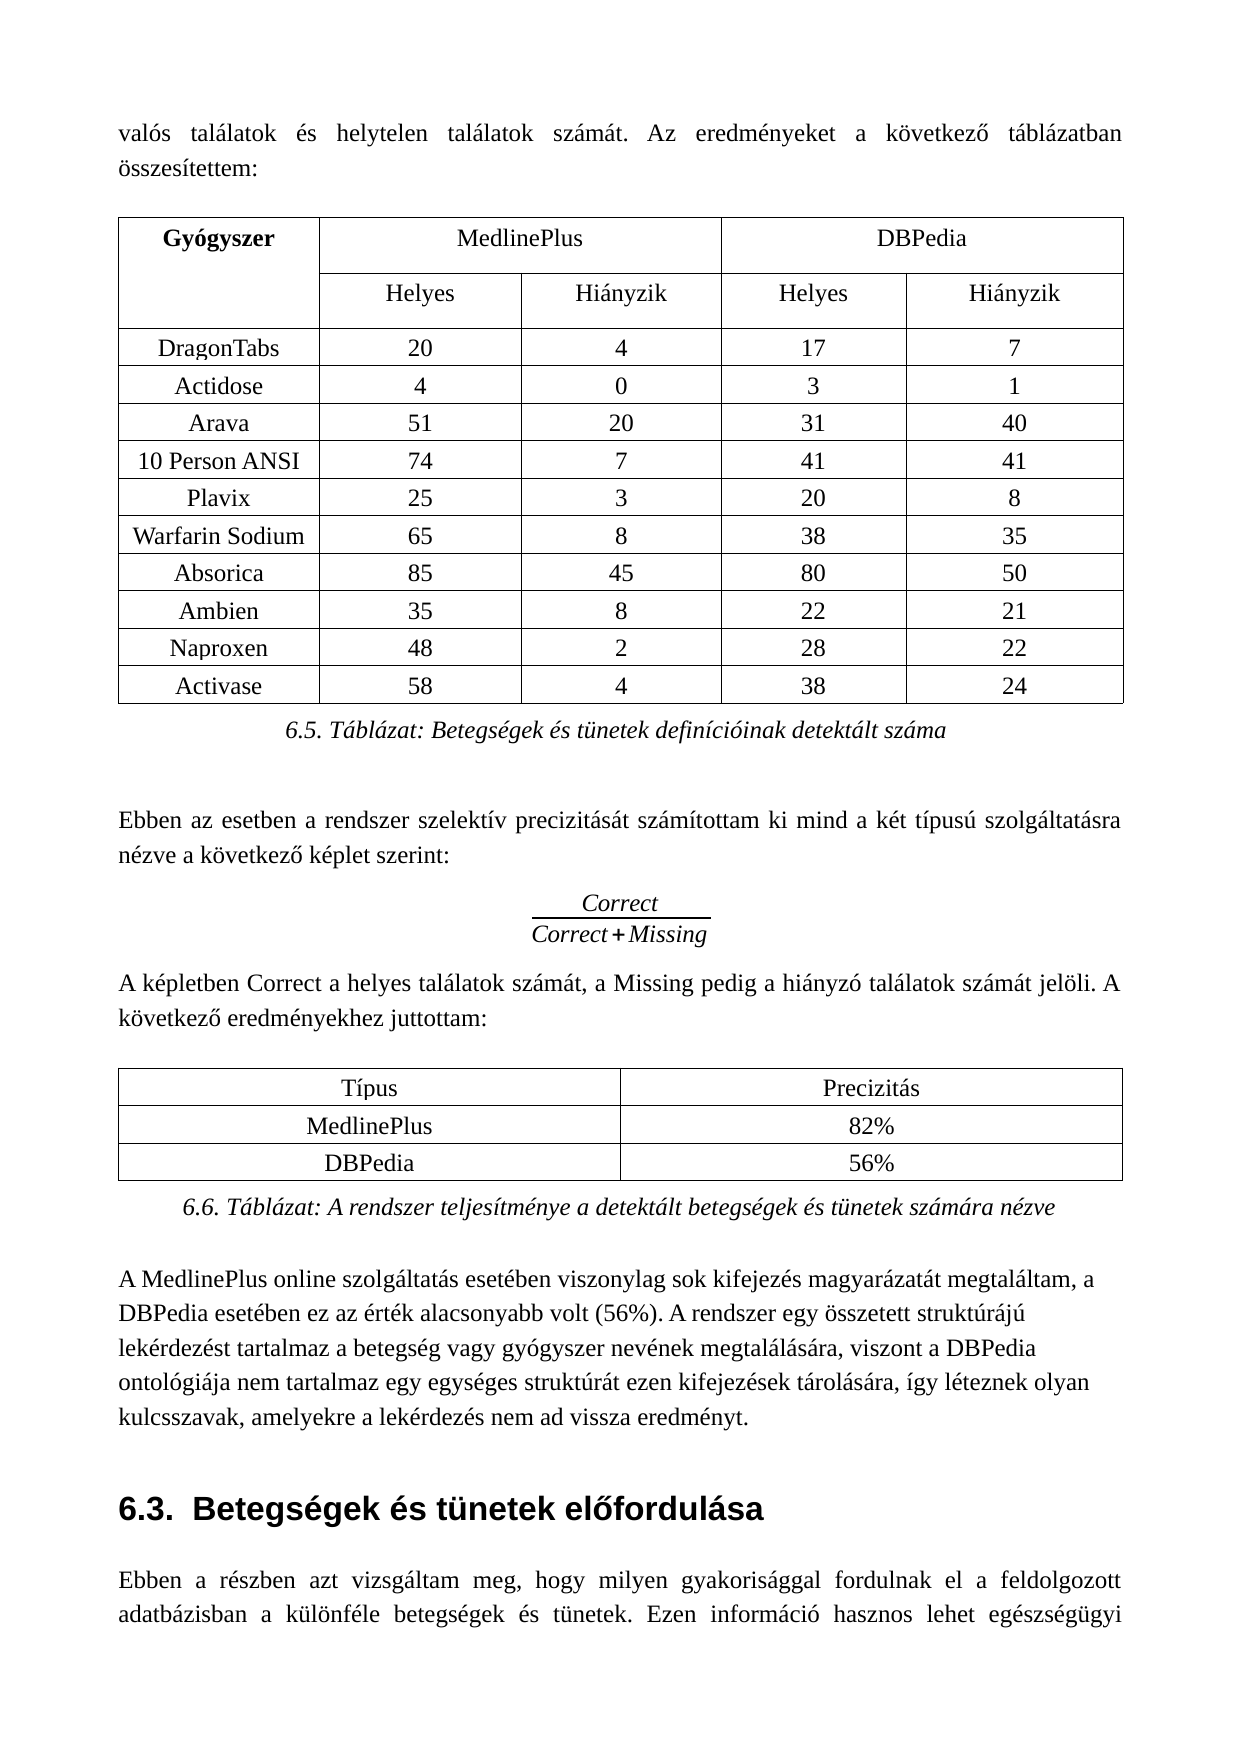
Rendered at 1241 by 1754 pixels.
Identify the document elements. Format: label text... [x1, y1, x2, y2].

title A MedlinePlus online szolgáltatás esetében viszonylag sok kifejezés magyarázatát megtaláltam, a DBPedia esetében ez az érték alacsonyabb volt (56%). A rendszer egy összetett struktúrájú lekérdezést tartalmaz a betegség vagy gyógyszer nevének megtalálására, viszont a DBPedia ontológiája nem tartalmaz egy egységes struktúrát ezen kifejezések tárolására, így léteznek olyan kulcsszavak, amelyekre a lekérdezés nem ad vissza eredményt. [118, 1264, 1122, 1430]
table_header Gyógyszer [119, 218, 319, 328]
table_cell Helyes [722, 274, 906, 328]
table_cell 40 [907, 404, 1123, 440]
table_cell 41 [722, 441, 906, 478]
table_cell 28 [722, 629, 906, 665]
table_cell 74 [320, 441, 521, 478]
table_cell 41 [907, 441, 1123, 478]
table_cell Absorica [119, 554, 319, 590]
text 6.6. Táblázat: A rendszer teljesítménye a detektált betegségek és tünetek számára nézve [118, 1192, 1122, 1221]
table_cell 7 [907, 329, 1123, 365]
table_cell Warfarin Sodium [119, 516, 319, 553]
table_cell 10 Person ANSI [119, 441, 319, 478]
table_cell MedlinePlus [119, 1106, 620, 1142]
table_cell 3 [522, 479, 721, 515]
table_cell 17 [722, 329, 906, 365]
table_cell 82% [621, 1106, 1122, 1142]
table_cell Ambien [119, 591, 319, 628]
table_cell 20 [320, 329, 521, 365]
table_cell 4 [320, 366, 521, 403]
table_cell 58 [320, 666, 521, 703]
text Ebben az esetben a rendszer szelektív precizitását számítottam ki mind a két típusú szolgáltatásra nézve a következő képlet szerint: [118, 806, 1122, 869]
table_cell 48 [320, 629, 521, 665]
table_cell 51 [320, 404, 521, 440]
table_cell Plavix [119, 479, 319, 515]
table_cell 85 [320, 554, 521, 590]
table_cell 50 [907, 554, 1123, 590]
table_cell 8 [522, 591, 721, 628]
table_cell 45 [522, 554, 721, 590]
table_cell Arava [119, 404, 319, 440]
table_cell 4 [522, 666, 721, 703]
title valós találatok és helytelen találatok számát. Az eredményeket a következő táblázatban összesítettem: [118, 118, 1122, 181]
table_cell Actidose [119, 366, 319, 403]
table_cell 25 [320, 479, 521, 515]
table_cell 8 [522, 516, 721, 553]
table_cell 35 [907, 516, 1123, 553]
table_cell 56% [621, 1144, 1122, 1180]
subtitle Betegségek és tünetek előfordulása [118, 1489, 1122, 1527]
table_cell 65 [320, 516, 521, 553]
table_cell 21 [907, 591, 1123, 628]
table_cell 22 [907, 629, 1123, 665]
table_cell Activase [119, 666, 319, 703]
table_cell 3 [722, 366, 906, 403]
text 6.5. Táblázat: Betegségek és tünetek definícióinak detektált száma [118, 715, 1122, 744]
table_cell 7 [522, 441, 721, 478]
table_cell 38 [722, 516, 906, 553]
table_cell 31 [722, 404, 906, 440]
table_cell 80 [722, 554, 906, 590]
table_cell 22 [722, 591, 906, 628]
table_header Típus [119, 1069, 620, 1105]
table_header DBPedia [722, 218, 1123, 272]
table_cell 20 [522, 404, 721, 440]
table_cell 38 [722, 666, 906, 703]
table_header MedlinePlus [320, 218, 721, 272]
table_cell Hiányzik [907, 274, 1123, 328]
table_cell 24 [907, 666, 1123, 703]
table_cell 1 [907, 366, 1123, 403]
table_cell DragonTabs [119, 329, 319, 365]
table_cell 20 [722, 479, 906, 515]
table_cell Hiányzik [522, 274, 721, 328]
table_header Precizitás [621, 1069, 1122, 1105]
title A képletben Correct a helyes találatok számát, a Missing pedig a hiányzó találatok számát jelöli. A következő eredményekhez juttottam: [118, 968, 1122, 1032]
table_cell 4 [522, 329, 721, 365]
text Ebben a részben azt vizsgáltam meg, hogy milyen gyakorisággal fordulnak el a feldolgozott adatbázisban a különféle betegségek és tünetek. Ezen információ hasznos lehet egészségügyi [118, 1565, 1122, 1628]
table_cell 8 [907, 479, 1123, 515]
table_cell Naproxen [119, 629, 319, 665]
table_cell 2 [522, 629, 721, 665]
table_cell 35 [320, 591, 521, 628]
table_cell Helyes [320, 274, 521, 328]
table_cell 0 [522, 366, 721, 403]
table_cell DBPedia [119, 1144, 620, 1180]
